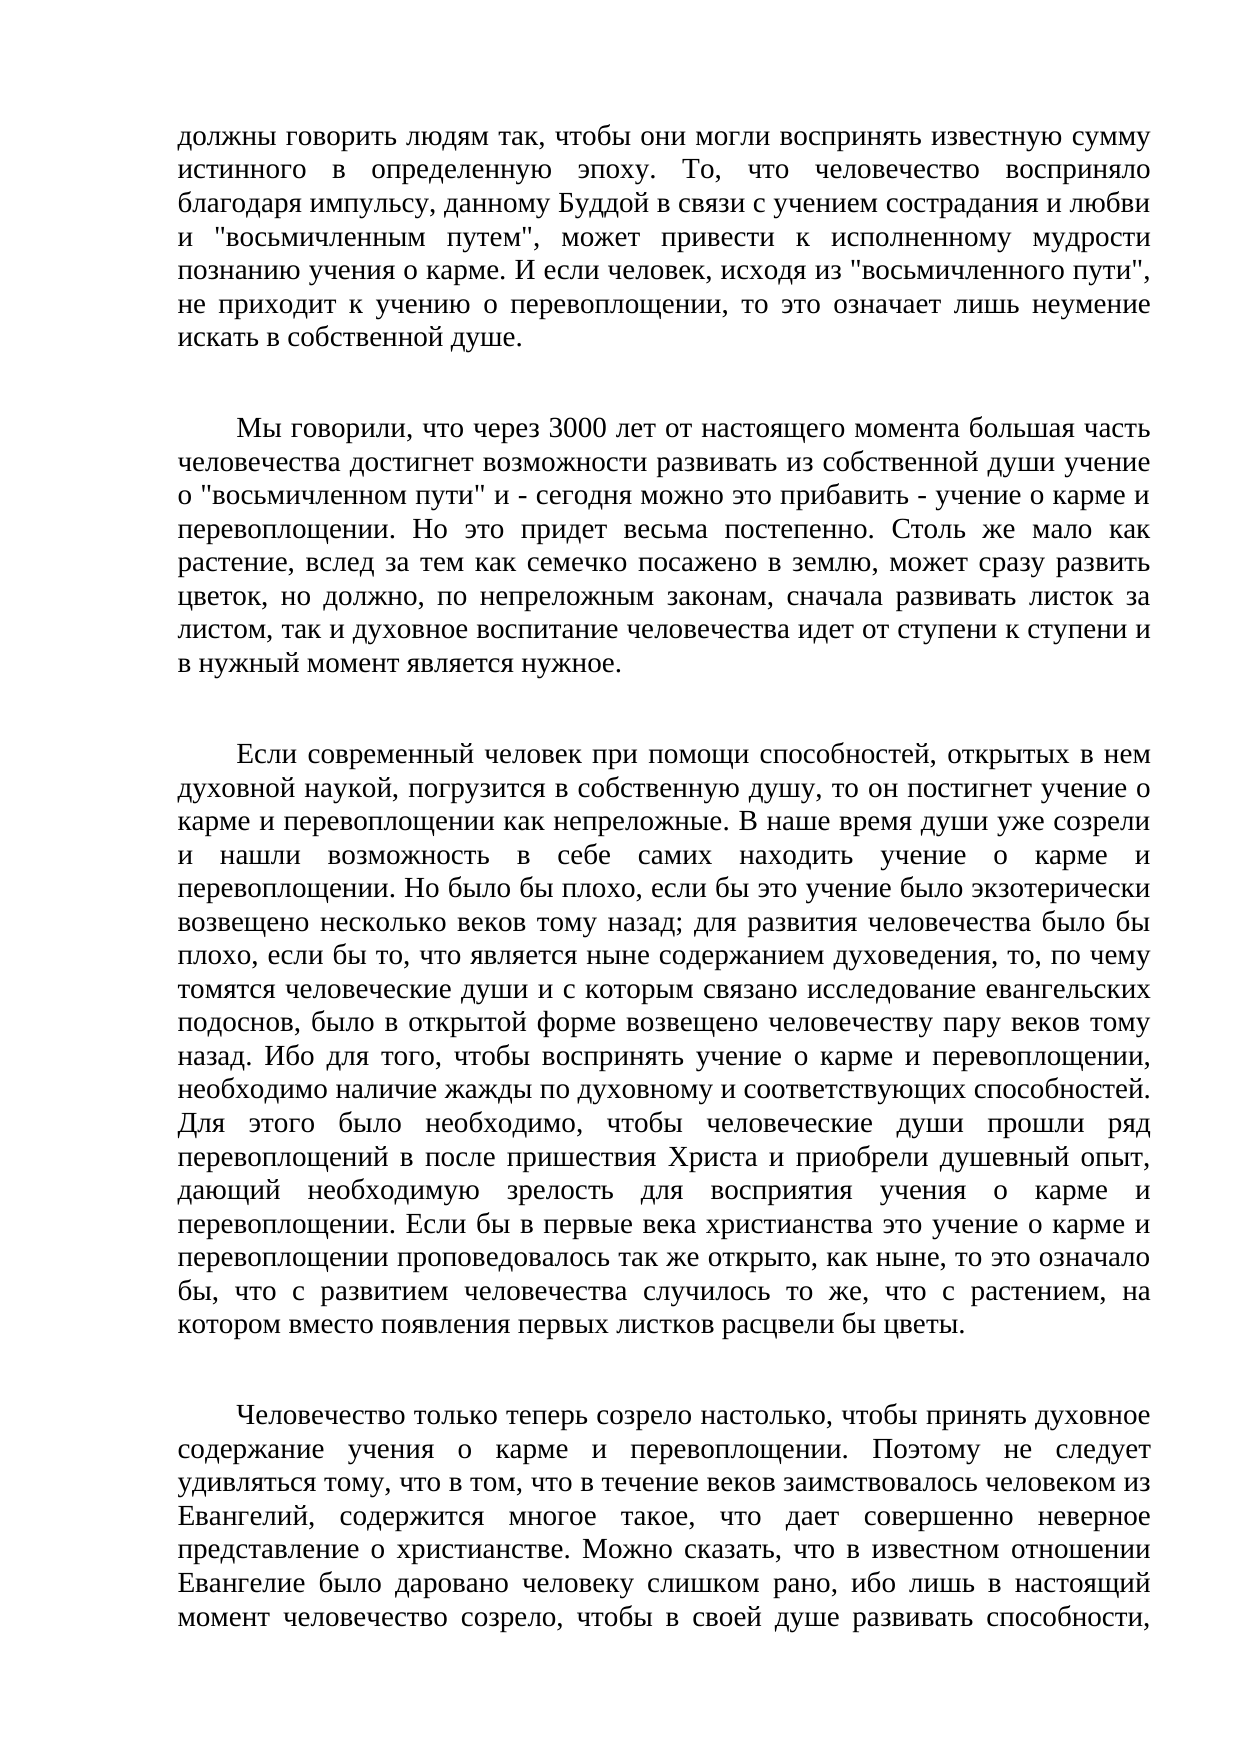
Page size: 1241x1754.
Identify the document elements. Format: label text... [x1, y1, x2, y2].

text Мы говорили, что через 3000 лет от настоящего момента большая часть человечества достигнет возможности развивать из собственной души учение о "восьмичленном пути" и - сегодня можно это прибавить - учение о карме и перевоплощении. Но это придет весьма постепенно. Столь же мало как растение, вслед за тем как семечко посажено в землю, может сразу развить цветок, но должно, по непреложным законам, сначала развивать листок за листом, так и духовное воспитание человечества идет от ступени к ступени и в нужный момент является нужное. [177, 410, 1152, 679]
text Если современный человек при помощи способностей, открытых в нем духовной наукой, погрузится в собственную душу, то он постигнет учение о карме и перевоплощении как непреложные. В наше время души уже созрели и нашли возможность в себе самих находить учение о карме и перевоплощении. Но было бы плохо, если бы это учение было экзотерически возвещено несколько веков тому назад; для развития человечества было бы плохо, если бы то, что является ныне содержанием духоведения, то, по чему томятся человеческие души и с которым связано исследование евангельских подоснов, было в открытой форме возвещено человечеству пару веков тому назад. Ибо для того, чтобы воспринять учение о карме и перевоплощении, необходимо наличие жажды по духовному и соответствующих способностей. Для этого было необходимо, чтобы человеческие души прошли ряд перевоплощений в после пришествия Христа и приобрели душевный опыт, дающий необходимую зрелость для восприятия учения о карме и перевоплощении. Если бы в первые века христианства это учение о карме и перевоплощении проповедовалось так же открыто, как ныне, то это означало бы, что с развитием человечества случилось то же, что с растением, на котором вместо появления первых листков расцвели бы цветы. [177, 736, 1152, 1340]
text должны говорить людям так, чтобы они могли воспринять известную сумму истинного в определенную эпоху. То, что человечество восприняло благодаря импульсу, данному Буддой в связи с учением сострадания и любви и "восьмичленным путем", может привести к исполненному мудрости познанию учения о карме. И если человек, исходя из "восьмичленного пути", не приходит к учению о перевоплощении, то это означает лишь неумение искать в собственной душе. [177, 118, 1152, 353]
text Человечество только теперь созрело настолько, чтобы принять духовное содержание учения о карме и перевоплощении. Поэтому не следует удивляться тому, что в том, что в течение веков заимствовалось человеком из Евангелий, содержится многое такое, что дает совершенно неверное представление о христианстве. Можно сказать, что в известном отношении Евангелие было даровано человеку слишком рано, ибо лишь в настоящий момент человечество созрело, чтобы в своей душе развивать способности, [177, 1397, 1152, 1632]
